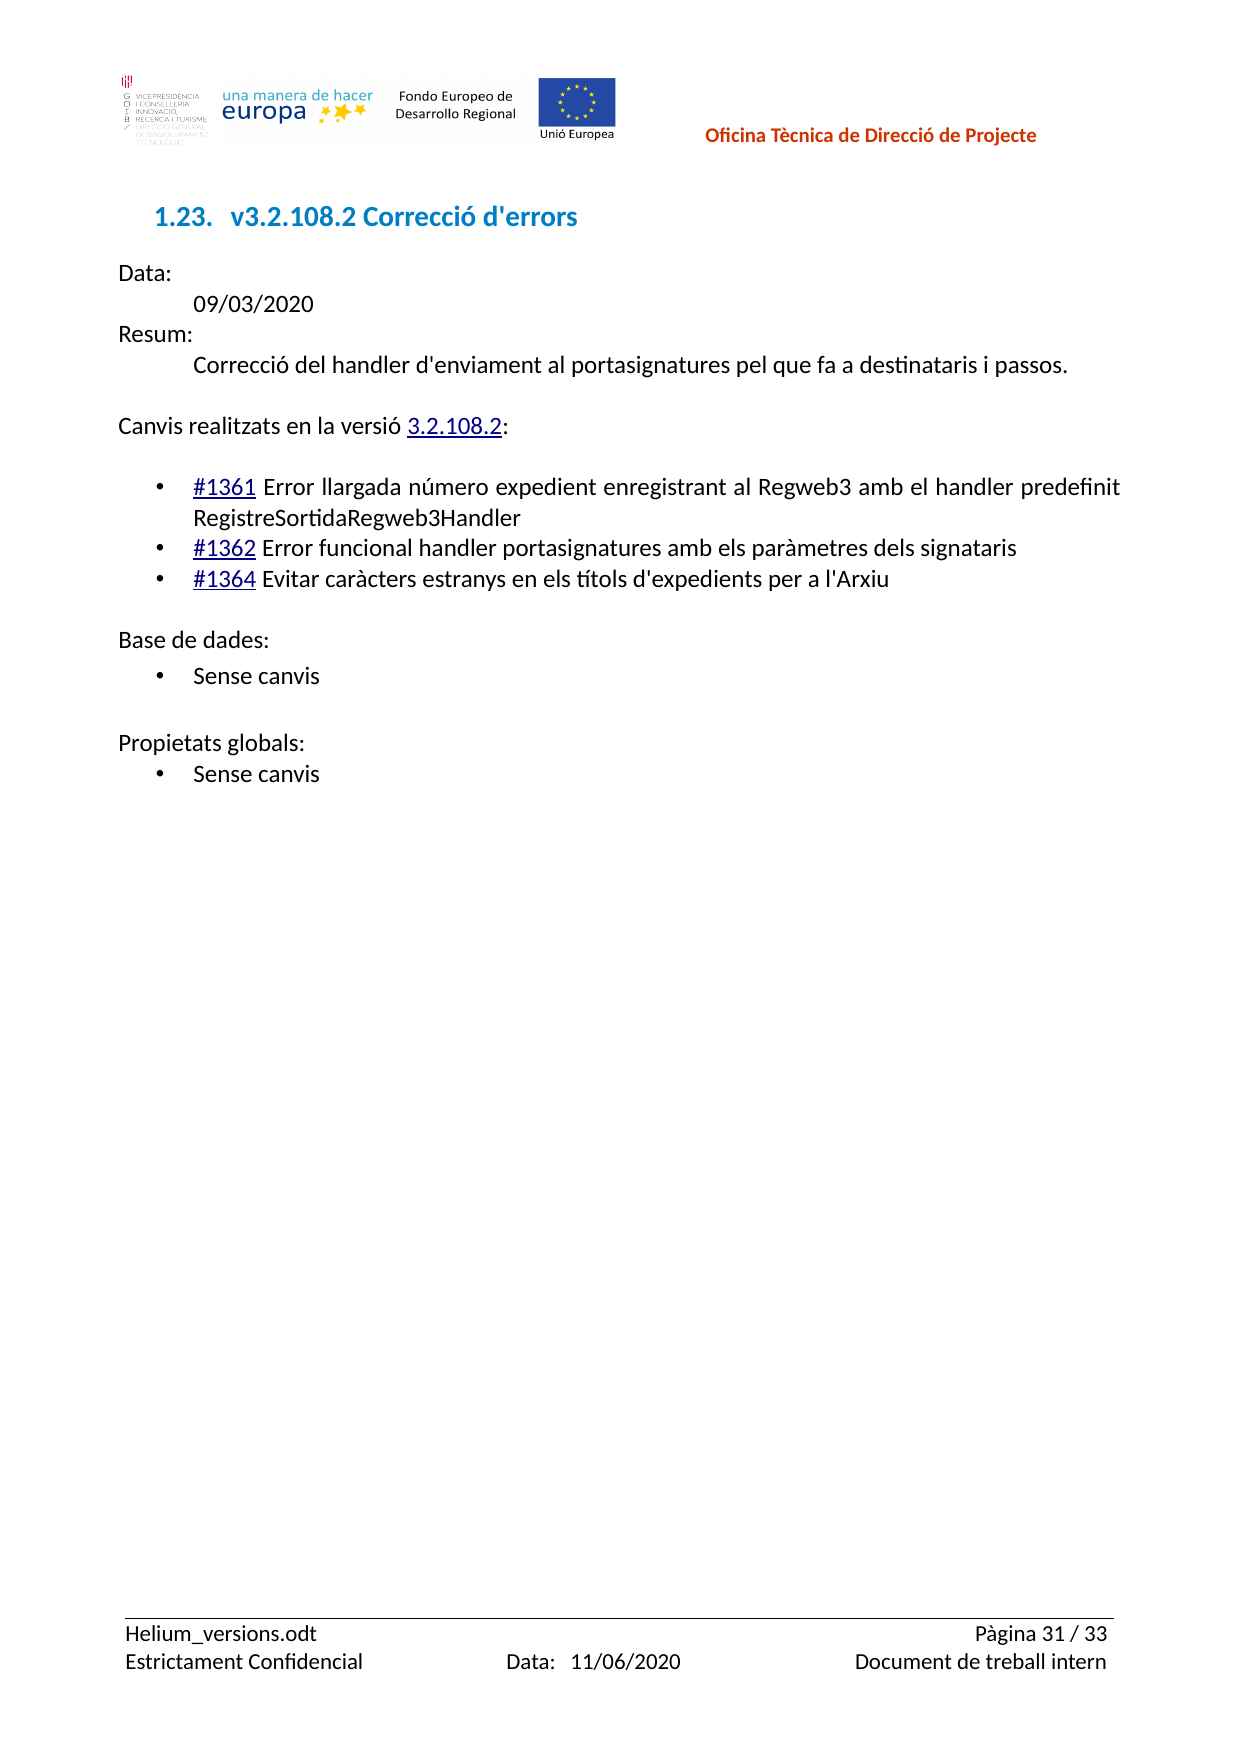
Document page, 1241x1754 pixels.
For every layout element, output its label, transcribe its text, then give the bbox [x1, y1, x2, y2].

list #1364 Evitar caràcters estranys en els títols d'expedients per a l'Arxiu [156, 563, 1122, 593]
text Correcció del handler d'enviament al portasignatures pel que fa a destinataris i passos. [118, 349, 1122, 380]
picture [219, 73, 621, 147]
text Propietats globals: [118, 727, 1122, 758]
subtitle v3.2.108.2 Correcció d'errors [153, 198, 1122, 234]
text 09/03/2020 [118, 288, 1122, 319]
text Canvis realitzats en la versió 3.2.108.2: [118, 410, 1122, 441]
list Sense canvis [156, 758, 1122, 788]
list #1361 Error llargada número expedient enregistrant al Regweb3 amb el handler predefinit RegistreSortidaRegweb3Handler [156, 471, 1122, 532]
list Sense canvis [156, 660, 1122, 691]
text Data: [118, 258, 1122, 288]
text Resum: [118, 319, 1122, 349]
picture [118, 73, 213, 147]
list #1362 Error funcional handler portasignatures amb els paràmetres dels signataris [156, 532, 1122, 563]
text Base de dades: [118, 624, 1122, 654]
